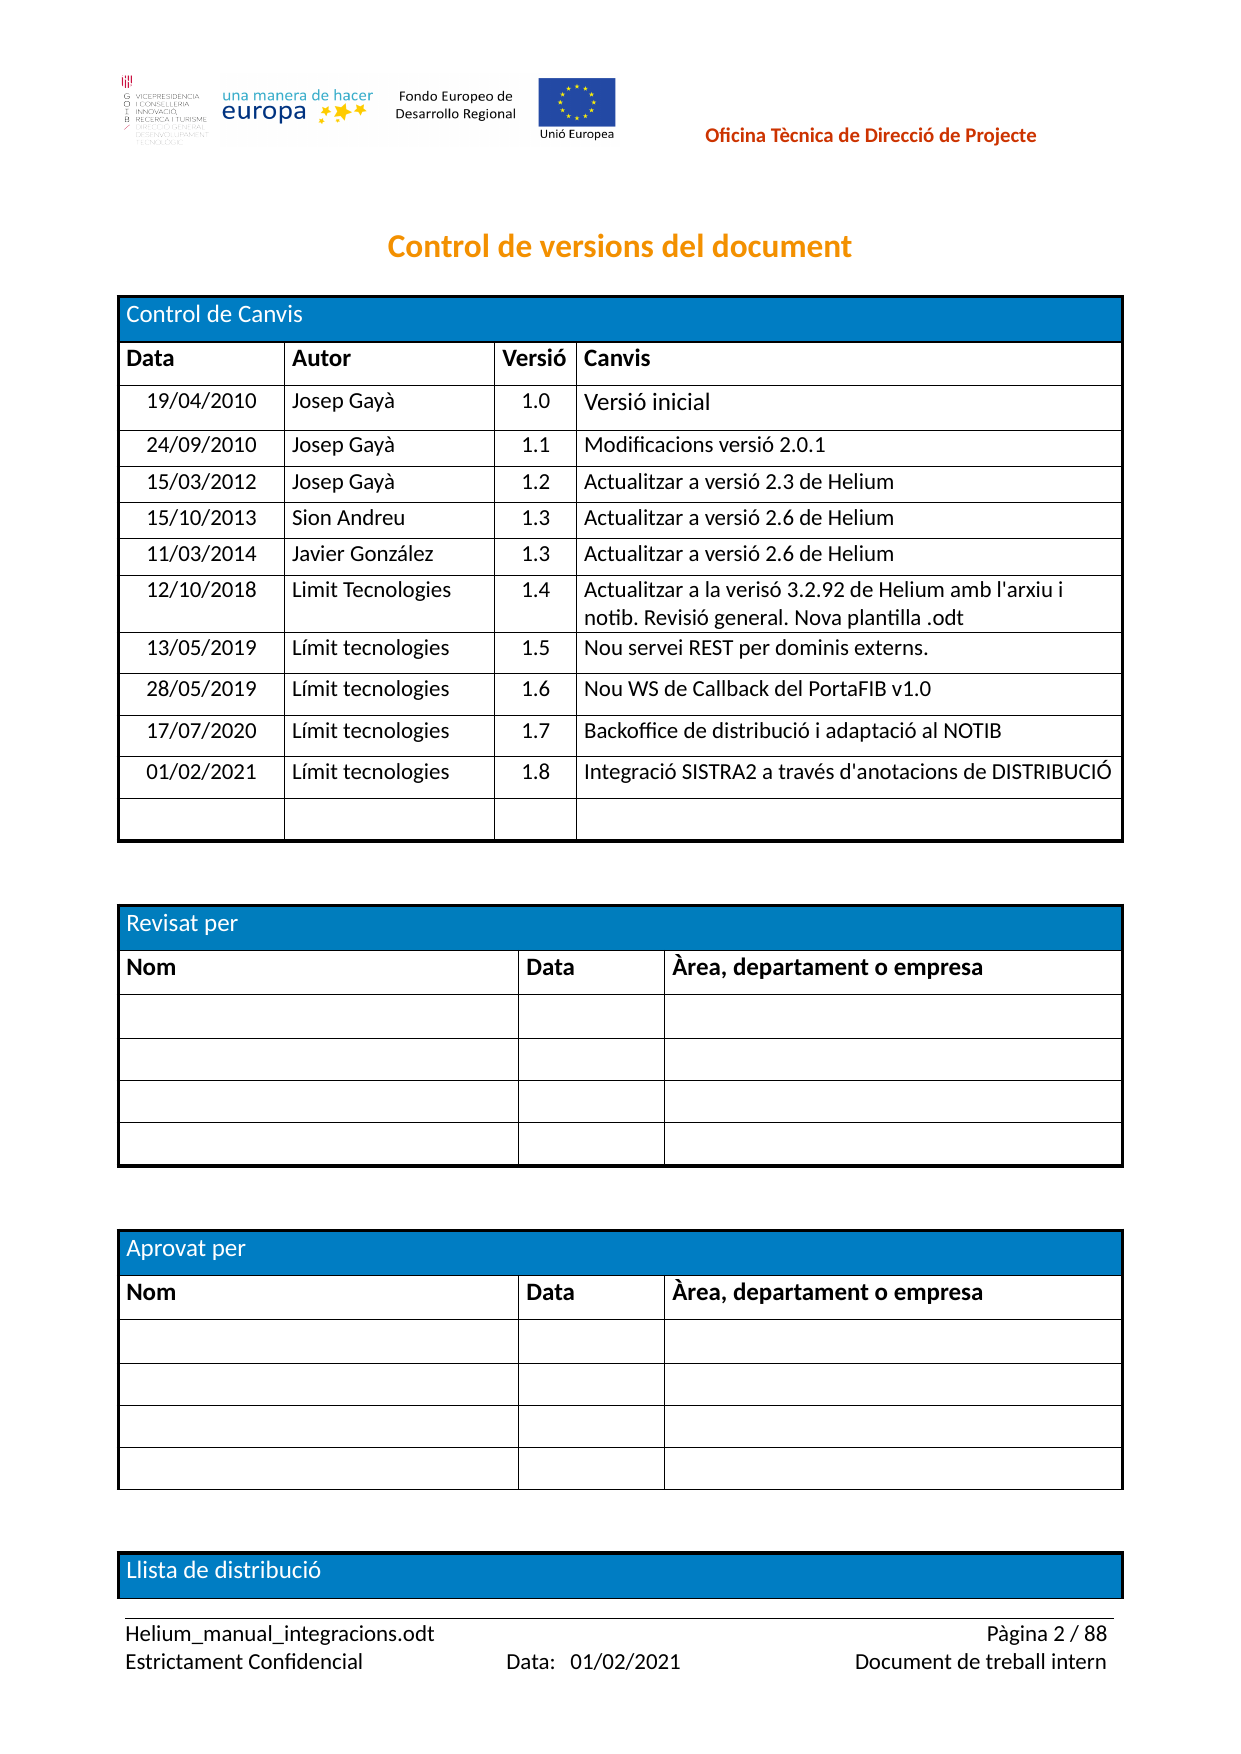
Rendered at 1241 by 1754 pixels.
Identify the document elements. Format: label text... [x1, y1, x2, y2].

table_cell 1.1 [495, 431, 576, 466]
table_header Aprovat per [120, 1232, 1121, 1275]
table_cell 01/02/2021 [120, 757, 284, 798]
table_cell Josep Gayà [285, 386, 494, 429]
table_header Revisat per [120, 907, 1121, 950]
table_cell 13/05/2019 [120, 633, 284, 673]
table_cell Josep Gayà [285, 431, 494, 466]
table_cell Data [519, 951, 664, 994]
table_cell [285, 799, 494, 839]
table_cell [519, 1448, 664, 1489]
table_cell 1.7 [495, 716, 576, 756]
table_cell [120, 1081, 518, 1122]
table_cell Límit tecnologies [285, 757, 494, 798]
table_cell 24/09/2010 [120, 431, 284, 466]
table_cell 15/10/2013 [120, 503, 284, 538]
table_cell [519, 1406, 664, 1447]
table_cell [665, 1039, 1121, 1080]
table_cell [519, 1364, 664, 1405]
table_cell Nou servei REST per dominis externs. [577, 633, 1121, 673]
table_cell [519, 1039, 664, 1080]
table_cell [120, 1406, 518, 1447]
table_cell Límit tecnologies [285, 674, 494, 715]
table_cell Actualitzar a versió 2.6 de Helium [577, 539, 1121, 574]
table_cell 1.4 [495, 576, 576, 632]
table_cell Límit tecnologies [285, 633, 494, 673]
table_cell 11/03/2014 [120, 539, 284, 574]
table_cell 1.6 [495, 674, 576, 715]
table_cell 1.8 [495, 757, 576, 798]
table_cell [120, 1448, 518, 1489]
table_cell Versió [495, 343, 576, 385]
table_header Control de Canvis [120, 298, 1121, 341]
table_header Llista de distribució [120, 1555, 1121, 1598]
table_cell [665, 1123, 1121, 1164]
table_cell [519, 1320, 664, 1363]
table_cell Josep Gayà [285, 467, 494, 502]
table_cell Sion Andreu [285, 503, 494, 538]
table_cell [577, 799, 1121, 839]
table_cell 1.3 [495, 503, 576, 538]
picture [219, 73, 621, 147]
table_cell [665, 1320, 1121, 1363]
table_cell Modificacions versió 2.0.1 [577, 431, 1121, 466]
table_cell [120, 1123, 518, 1164]
table_cell 1.2 [495, 467, 576, 502]
table_cell Data [519, 1276, 664, 1319]
table_cell 19/04/2010 [120, 386, 284, 429]
table_cell Nou WS de Callback del PortaFIB v1.0 [577, 674, 1121, 715]
table_cell [120, 995, 518, 1038]
table_cell [120, 1364, 518, 1405]
table_cell Canvis [577, 343, 1121, 385]
table_cell Àrea, departament o empresa [665, 1276, 1121, 1319]
table_cell [665, 995, 1121, 1038]
table_cell [665, 1364, 1121, 1405]
table_cell 28/05/2019 [120, 674, 284, 715]
table_cell Nom [120, 1276, 518, 1319]
table_cell Backoffice de distribució i adaptació al NOTIB [577, 716, 1121, 756]
table_cell [495, 799, 576, 839]
table_cell Actualitzar a versió 2.3 de Helium [577, 467, 1121, 502]
table_cell Javier González [285, 539, 494, 574]
table_cell Actualitzar a la verisó 3.2.92 de Helium amb l'arxiu i notib. Revisió general. Nova plantilla .odt [577, 576, 1121, 632]
table_cell [665, 1406, 1121, 1447]
table_cell [120, 1039, 518, 1080]
table_cell [519, 1123, 664, 1164]
table_cell Data [120, 343, 284, 385]
table_cell Àrea, departament o empresa [665, 951, 1121, 994]
table_cell [519, 995, 664, 1038]
table_cell Limit Tecnologies [285, 576, 494, 632]
table_cell [120, 799, 284, 839]
table_cell 1.3 [495, 539, 576, 574]
table_cell [519, 1081, 664, 1122]
picture [118, 73, 213, 147]
table_cell Integració SISTRA2 a través d'anotacions de DISTRIBUCIÓ [577, 757, 1121, 798]
table_cell [665, 1081, 1121, 1122]
table_cell Nom [120, 951, 518, 994]
table_cell [120, 1320, 518, 1363]
table_cell 1.5 [495, 633, 576, 673]
subtitle Control de versions del document [118, 225, 1122, 266]
table_cell 1.0 [495, 386, 576, 429]
table_cell Límit tecnologies [285, 716, 494, 756]
table_cell [665, 1448, 1121, 1489]
table_cell 15/03/2012 [120, 467, 284, 502]
table_cell 17/07/2020 [120, 716, 284, 756]
table_cell Autor [285, 343, 494, 385]
table_cell 12/10/2018 [120, 576, 284, 632]
table_cell Actualitzar a versió 2.6 de Helium [577, 503, 1121, 538]
table_cell Versió inicial [577, 386, 1121, 429]
